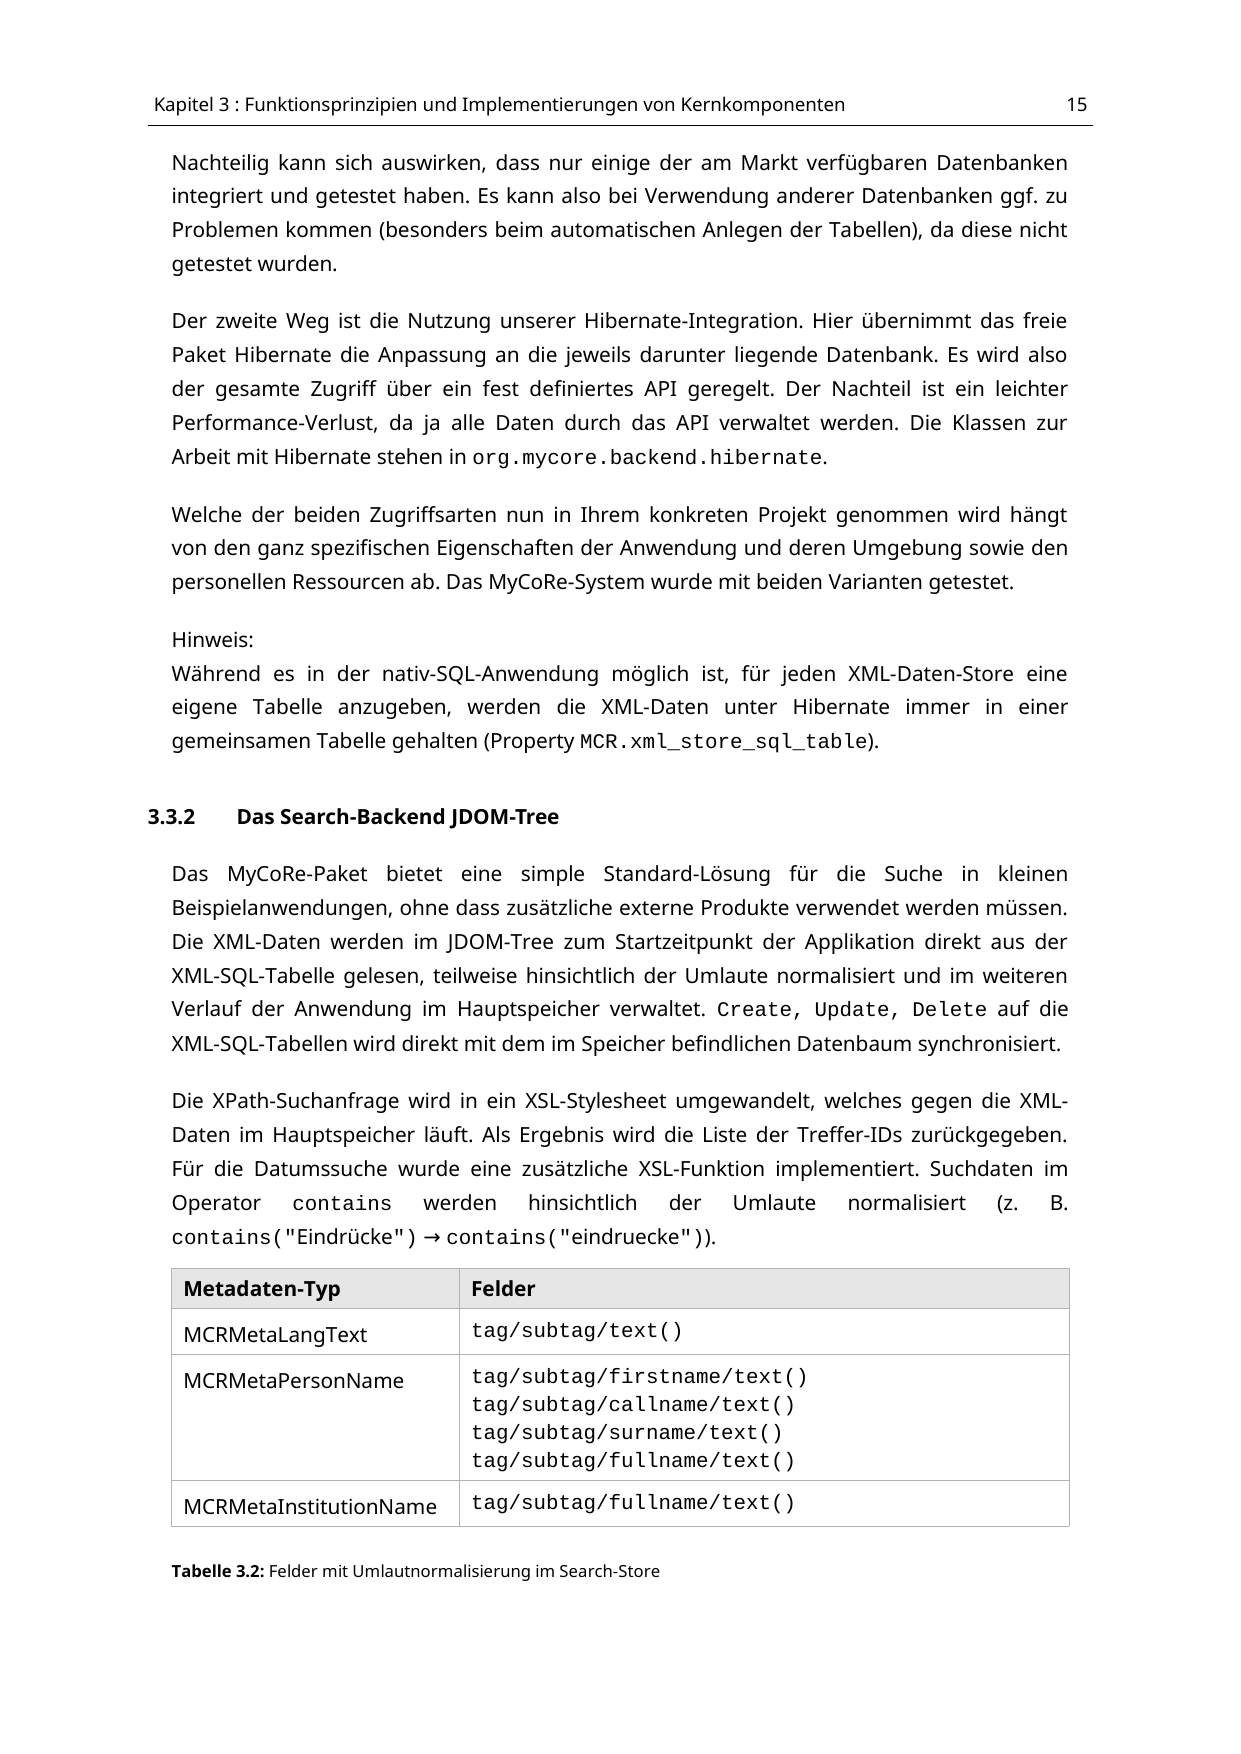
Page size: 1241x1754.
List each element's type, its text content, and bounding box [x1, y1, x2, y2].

text Hinweis: Während es in der nativ-SQL-Anwendung möglich ist, für jeden XML-Daten-Store eine eigene Tabelle anzugeben, werden die XML-Daten unter Hibernate immer in einer gemeinsamen Tabelle gehalten (Property MCR.xml_store_sql_table). [171, 625, 1069, 755]
table_header Metadaten-Typ [172, 1269, 459, 1308]
text Tabelle 3.2: Felder mit Umlautnormalisierung im Search-Store [171, 1559, 1069, 1583]
table_cell MCRMetaLangText [172, 1309, 459, 1354]
table_cell MCRMetaPersonName [172, 1355, 459, 1480]
table_cell tag/subtag/fullname/text() [460, 1481, 1069, 1526]
text Nachteilig kann sich auswirken, dass nur einige der am Markt verfügbaren Datenbanken integriert und getestet haben. Es kann also bei Verwendung anderer Datenbanken ggf. zu Problemen kommen (besonders beim automatischen Anlegen der Tabellen), da diese nicht getestet wurden. [171, 148, 1069, 277]
table_header Felder [460, 1269, 1069, 1308]
text Welche der beiden Zugriffsarten nun in Ihrem konkreten Projekt genommen wird hängt von den ganz spezifischen Eigenschaften der Anwendung und deren Umgebung sowie den personellen Ressourcen ab. Das MyCoRe-System wurde mit beiden Varianten getestet. [171, 500, 1069, 596]
text Die XPath-Suchanfrage wird in ein XSL-Stylesheet umgewandelt, welches gegen die XML-Daten im Hauptspeicher läuft. Als Ergebnis wird die Liste der Treffer-IDs zurückgegeben. Für die Datumssuche wurde eine zusätzliche XSL-Funktion implementiert. Suchdaten im Operator contains werden hinsichtlich der Umlaute normalisiert (z. B. contains("Eindrücke") → contains("eindruecke")). [171, 1086, 1069, 1250]
subtitle Das Search-Backend JDOM-Tree [148, 802, 1092, 830]
table_cell MCRMetaInstitutionName [172, 1481, 459, 1526]
text Der zweite Weg ist die Nutzung unserer Hibernate-Integration. Hier übernimmt das freie Paket Hibernate die Anpassung an die jeweils darunter liegende Datenbank. Es wird also der gesamte Zugriff über ein fest definiertes API geregelt. Der Nachteil ist ein leichter Performance-Verlust, da ja alle Daten durch das API verwaltet werden. Die Klassen zur Arbeit mit Hibernate stehen in org.mycore.backend.hibernate. [171, 307, 1069, 471]
table_cell tag/subtag/text() [460, 1309, 1069, 1354]
text Das MyCoRe-Paket bietet eine simple Standard-Lösung für die Suche in kleinen Beispielanwendungen, ohne dass zusätzliche externe Produkte verwendet werden müssen. Die XML-Daten werden im JDOM-Tree zum Startzeitpunkt der Applikation direkt aus der XML-SQL-Tabelle gelesen, teilweise hinsichtlich der Umlaute normalisiert und im weiteren Verlauf der Anwendung im Hauptspeicher verwaltet. Create, Update, Delete auf die XML-SQL-Tabellen wird direkt mit dem im Speicher befindlichen Datenbaum synchronisiert. [171, 859, 1069, 1057]
table_cell tag/subtag/firstname/text() tag/subtag/callname/text() tag/subtag/surname/text() tag/subtag/fullname/text() [460, 1355, 1069, 1480]
